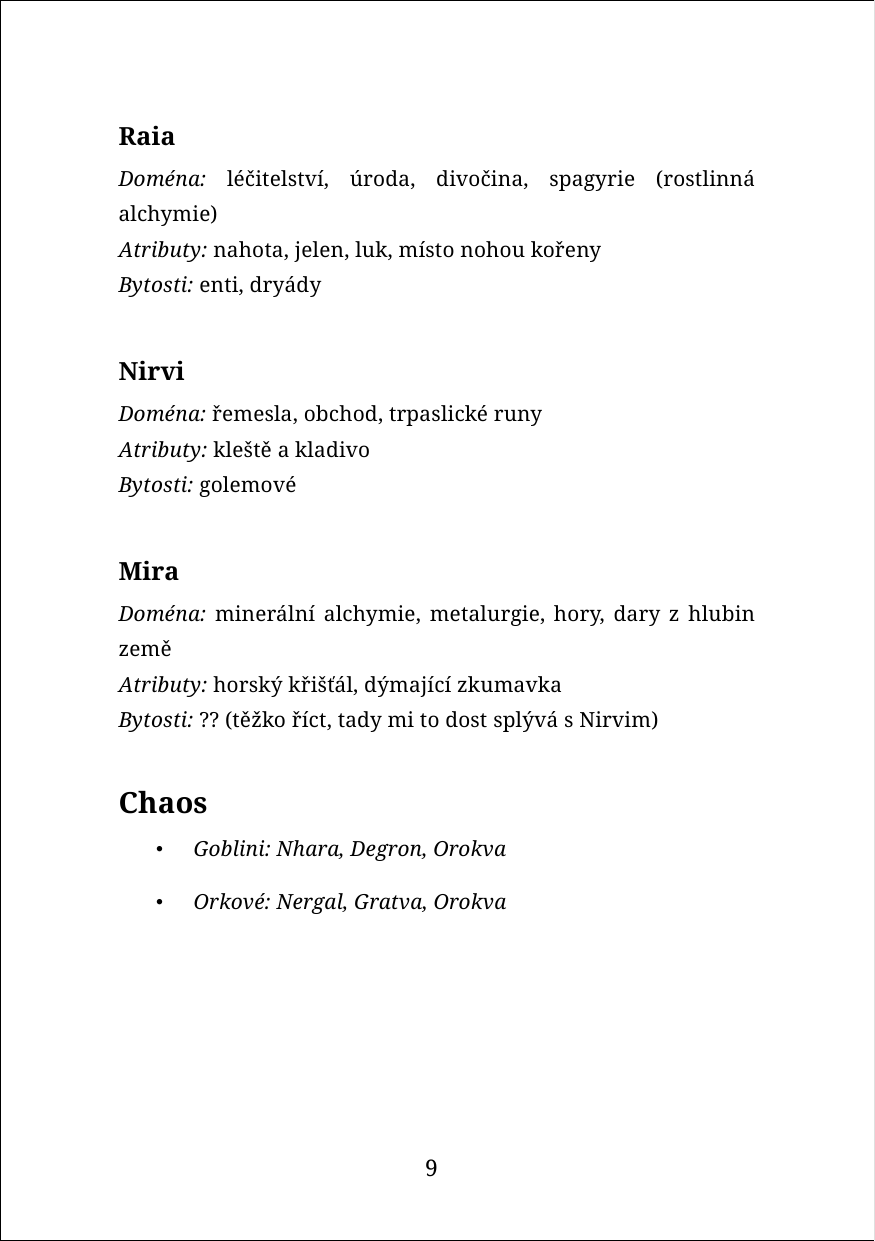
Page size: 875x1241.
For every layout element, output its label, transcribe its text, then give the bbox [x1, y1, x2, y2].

subtitle Raia [118, 118, 756, 152]
list Goblini: Nhara, Degron, Orokva [156, 834, 756, 862]
subtitle Nirvi [118, 353, 756, 387]
subtitle Chaos [118, 782, 756, 822]
text Doména: řemesla, obchod, trpaslické runy Atributy: kleště a kladivo Bytosti: golemové [118, 399, 756, 499]
text Doména: léčitelství, úroda, divočina, spagyrie (rostlinná alchymie) Atributy: nahota, jelen, luk, místo nohou kořeny Bytosti: enti, dryády [118, 164, 756, 299]
text Doména: minerální alchymie, metalurgie, hory, dary z hlubin země Atributy: horský křišťál, dýmající zkumavka Bytosti: ?? (těžko říct, tady mi to dost splývá s Nirvim) [118, 599, 756, 734]
list Orkové: Nergal, Gratva, Orokva [156, 887, 756, 916]
subtitle Mira [118, 553, 756, 587]
